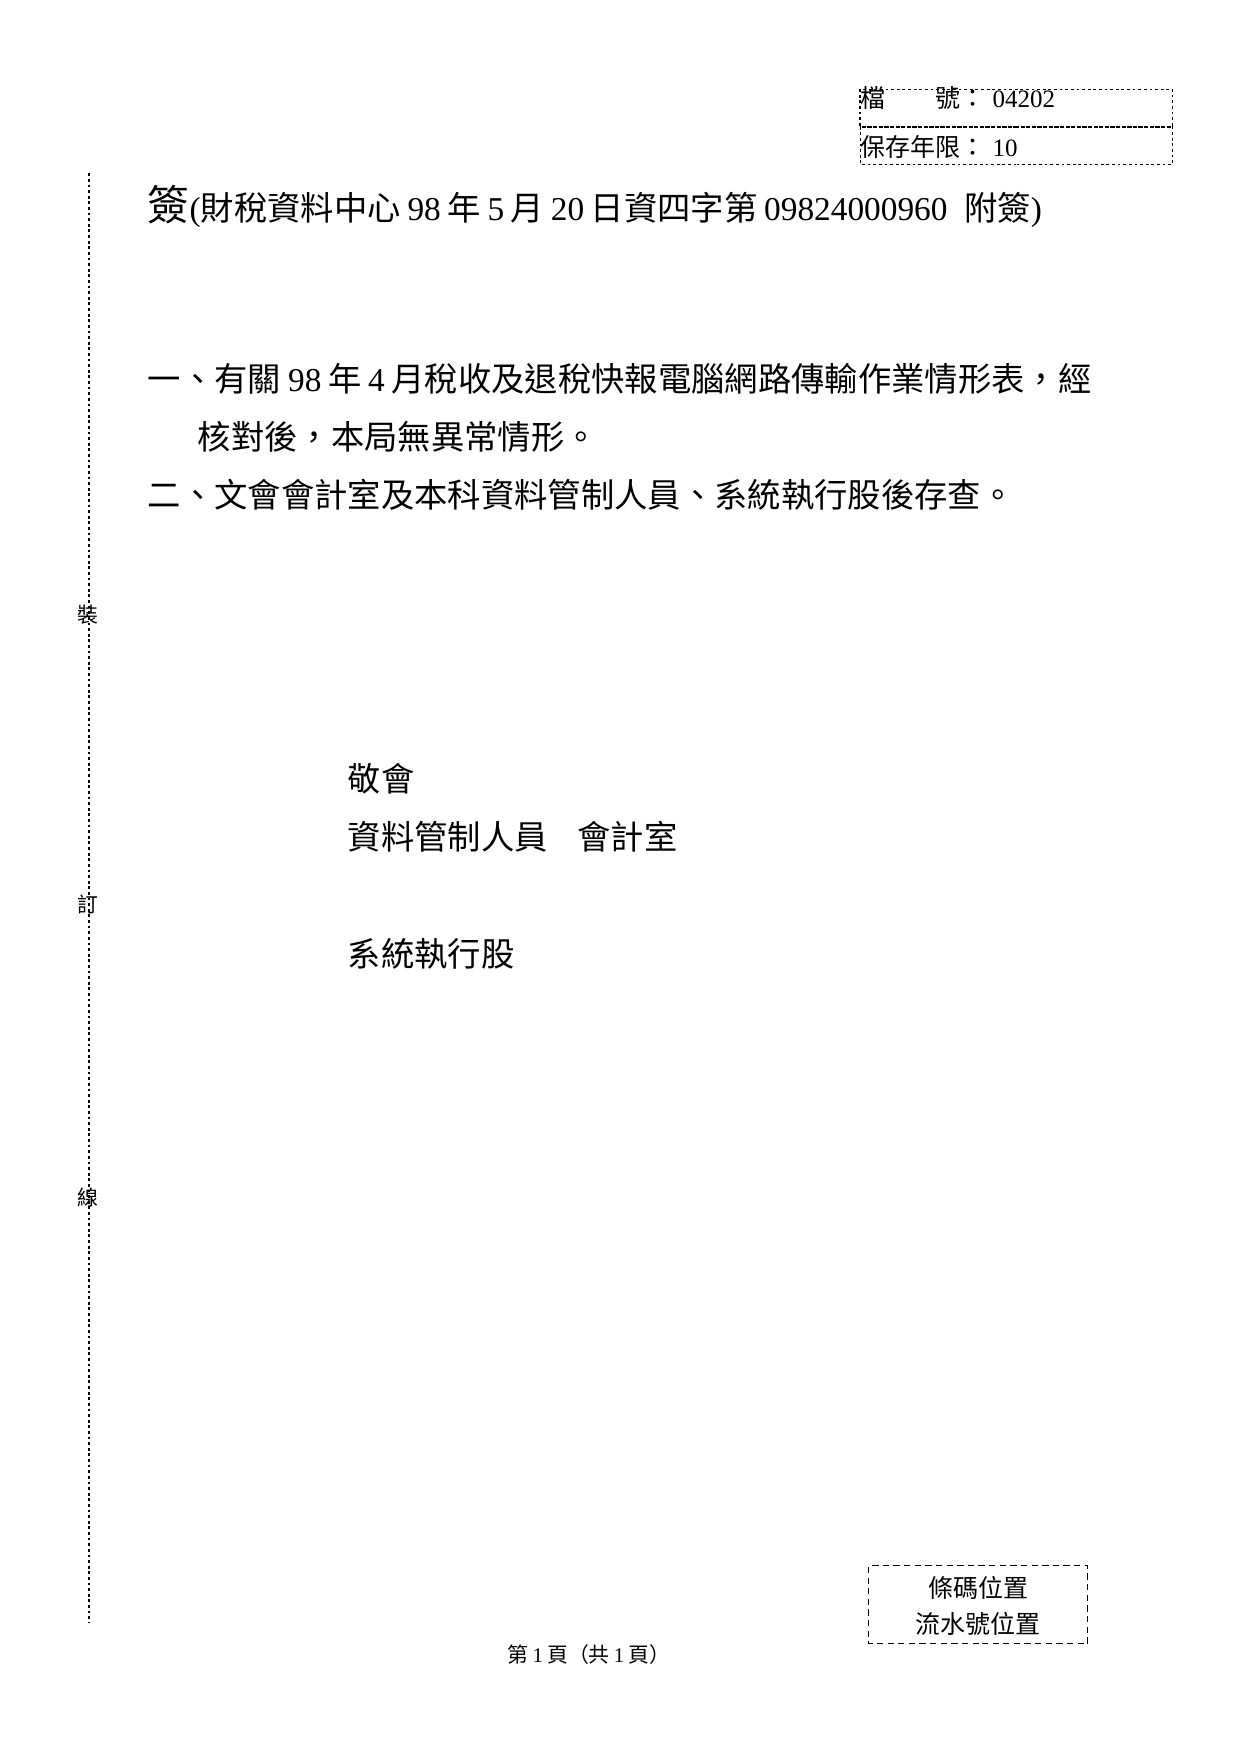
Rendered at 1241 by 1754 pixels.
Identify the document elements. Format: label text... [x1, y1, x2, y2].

list 有關98年4月稅收及退稅快報電腦網路傳輸作業情形表，經核對後，本局無異常情形。 [148, 344, 1092, 461]
list 文會會計室及本科資料管制人員、系統執行股後存查。 [148, 461, 1092, 519]
text 資料管制人員 會計室 [348, 803, 1092, 861]
text 簽(財稅資料中心98年5月20日資四字第09824000960 附簽) [148, 174, 1092, 232]
text 敬會 [348, 744, 1092, 803]
text 系統執行股 [348, 919, 1092, 978]
